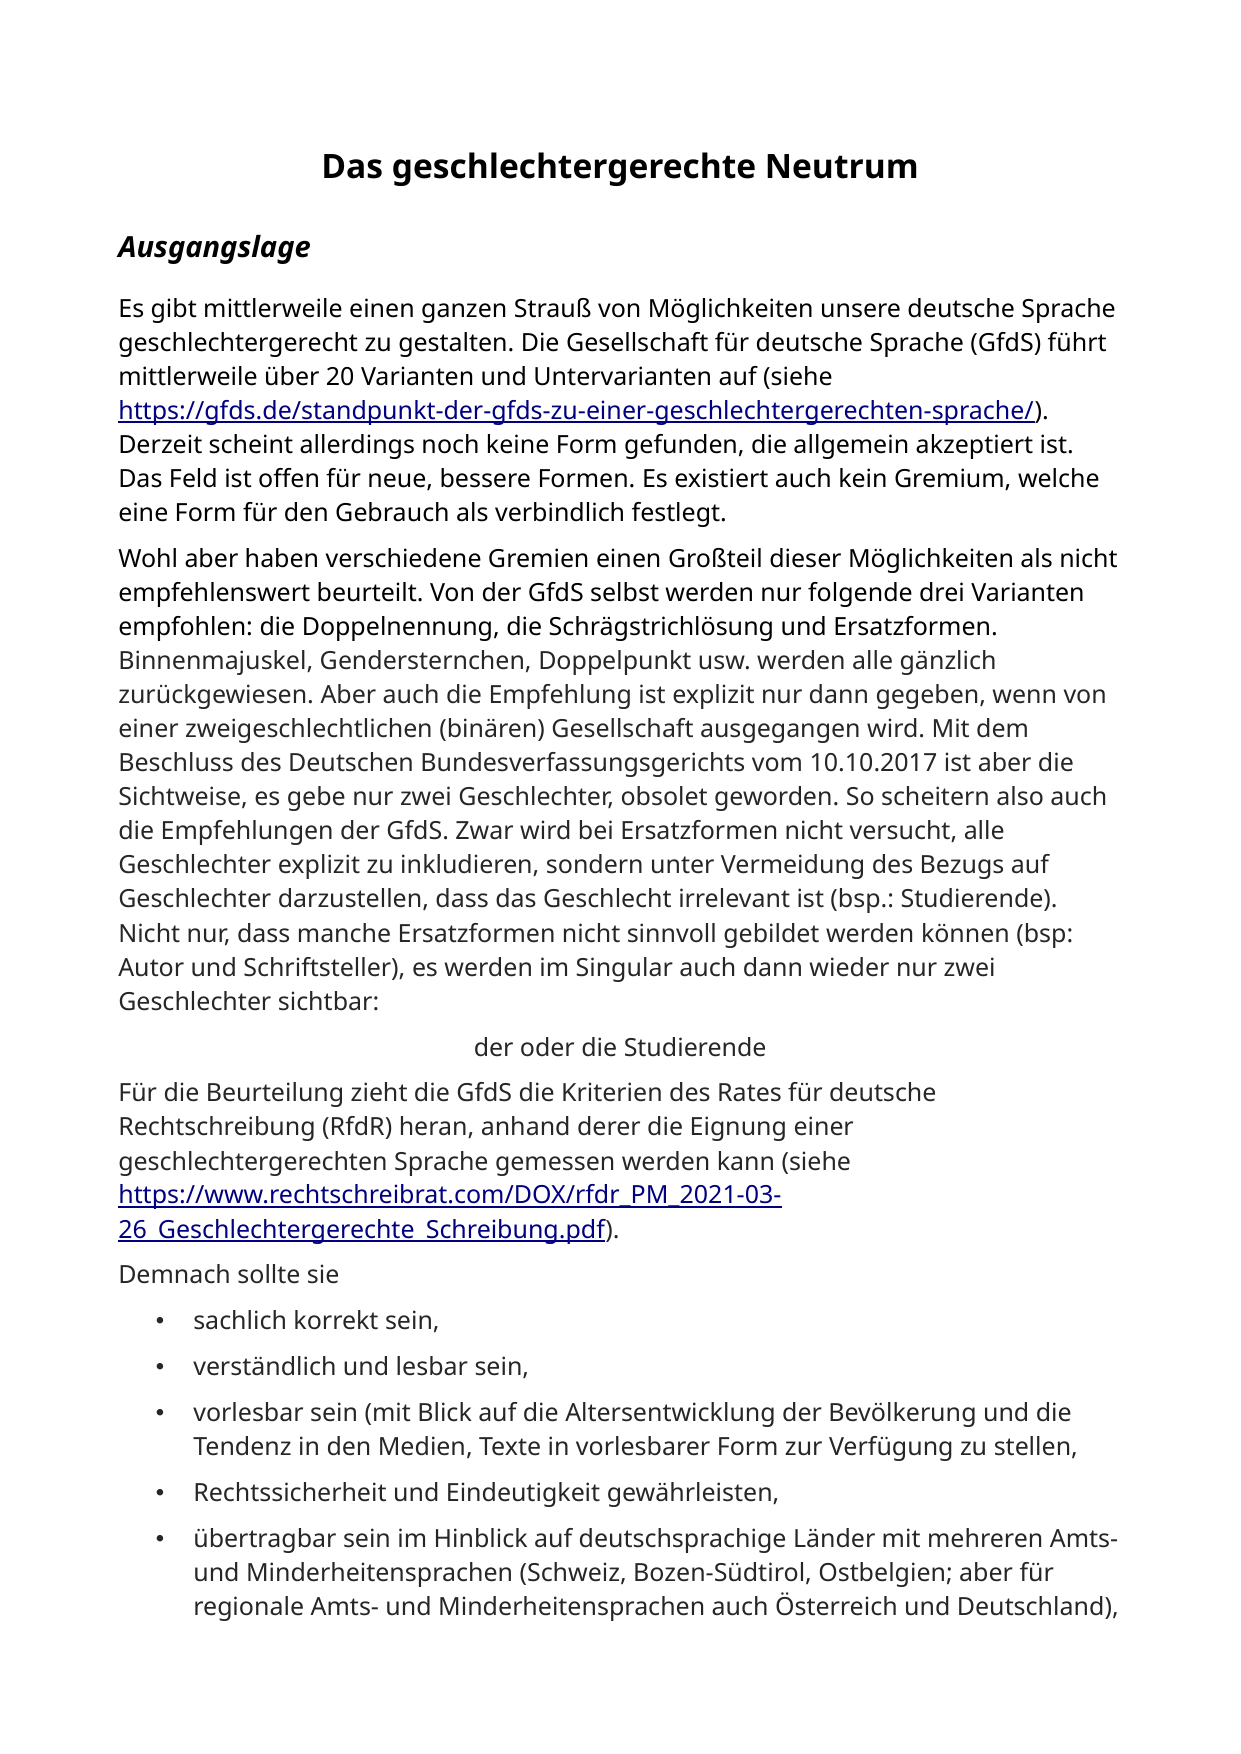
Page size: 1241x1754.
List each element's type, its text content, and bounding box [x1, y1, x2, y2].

text der oder die Studierende [118, 1029, 1122, 1063]
list Rechtssicherheit und Eindeutigkeit gewährleisten, [156, 1474, 1122, 1508]
text Demnach sollte sie [118, 1257, 1122, 1291]
subtitle Das geschlechtergerechte Neutrum [118, 143, 1122, 189]
text Wohl aber haben verschiedene Gremien einen Großteil dieser Möglichkeiten als nicht empfehlenswert beurteilt. Von der GfdS selbst werden nur folgende drei Varianten empfohlen: die Doppelnennung, die Schrägstrichlösung und Ersatzformen. Binnenmajuskel, Gendersternchen, Doppelpunkt usw. werden alle gänzlich zurückgewiesen. Aber auch die Empfehlung ist explizit nur dann gegeben, wenn von einer zweigeschlechtlichen (binären) Gesellschaft ausgegangen wird. Mit dem Beschluss des Deutschen Bundesverfassungsgerichts vom 10.10.2017 ist aber die Sichtweise, es gebe nur zwei Geschlechter, obsolet geworden. So scheitern also auch die Empfehlungen der GfdS. Zwar wird bei Ersatzformen nicht versucht, alle Geschlechter explizit zu inkludieren, sondern unter Vermeidung des Bezugs auf Geschlechter darzustellen, dass das Geschlecht irrelevant ist (bsp.: Studierende). Nicht nur, dass manche Ersatzformen nicht sinnvoll gebildet werden können (bsp: Autor und Schriftsteller), es werden im Singular auch dann wieder nur zwei Geschlechter sichtbar: [118, 541, 1122, 1017]
subtitle Ausgangslage [118, 226, 1122, 266]
list verständlich und lesbar sein, [156, 1349, 1122, 1383]
list vorlesbar sein (mit Blick auf die Altersentwicklung der Bevölkerung und die Tendenz in den Medien, Texte in vorlesbarer Form zur Verfügung zu stellen, [156, 1394, 1122, 1463]
list übertragbar sein im Hinblick auf deutschsprachige Länder mit mehreren Amts-und Minderheitensprachen (Schweiz, Bozen-Südtirol, Ostbelgien; aber für regionale Amts- und Minderheitensprachen auch Österreich und Deutschland), [156, 1520, 1122, 1622]
list sachlich korrekt sein, [156, 1303, 1122, 1337]
text Für die Beurteilung zieht die GfdS die Kriterien des Rates für deutsche Rechtschreibung (RfdR) heran, anhand derer die Eignung einer geschlechtergerechten Sprache gemessen werden kann (siehe https://www.rechtschreibrat.com/DOX/rfdr_PM_2021-03-26_Geschlechtergerechte_Schreibung.pdf). [118, 1075, 1122, 1245]
text Es gibt mittlerweile einen ganzen Strauß von Möglichkeiten unsere deutsche Sprache geschlechtergerecht zu gestalten. Die Gesellschaft für deutsche Sprache (GfdS) führt mittlerweile über 20 Varianten und Untervarianten auf (siehe https://gfds.de/standpunkt-der-gfds-zu-einer-geschlechtergerechten-sprache/). Derzeit scheint allerdings noch keine Form gefunden, die allgemein akzeptiert ist. Das Feld ist offen für neue, bessere Formen. Es existiert auch kein Gremium, welche eine Form für den Gebrauch als verbindlich festlegt. [118, 290, 1122, 529]
